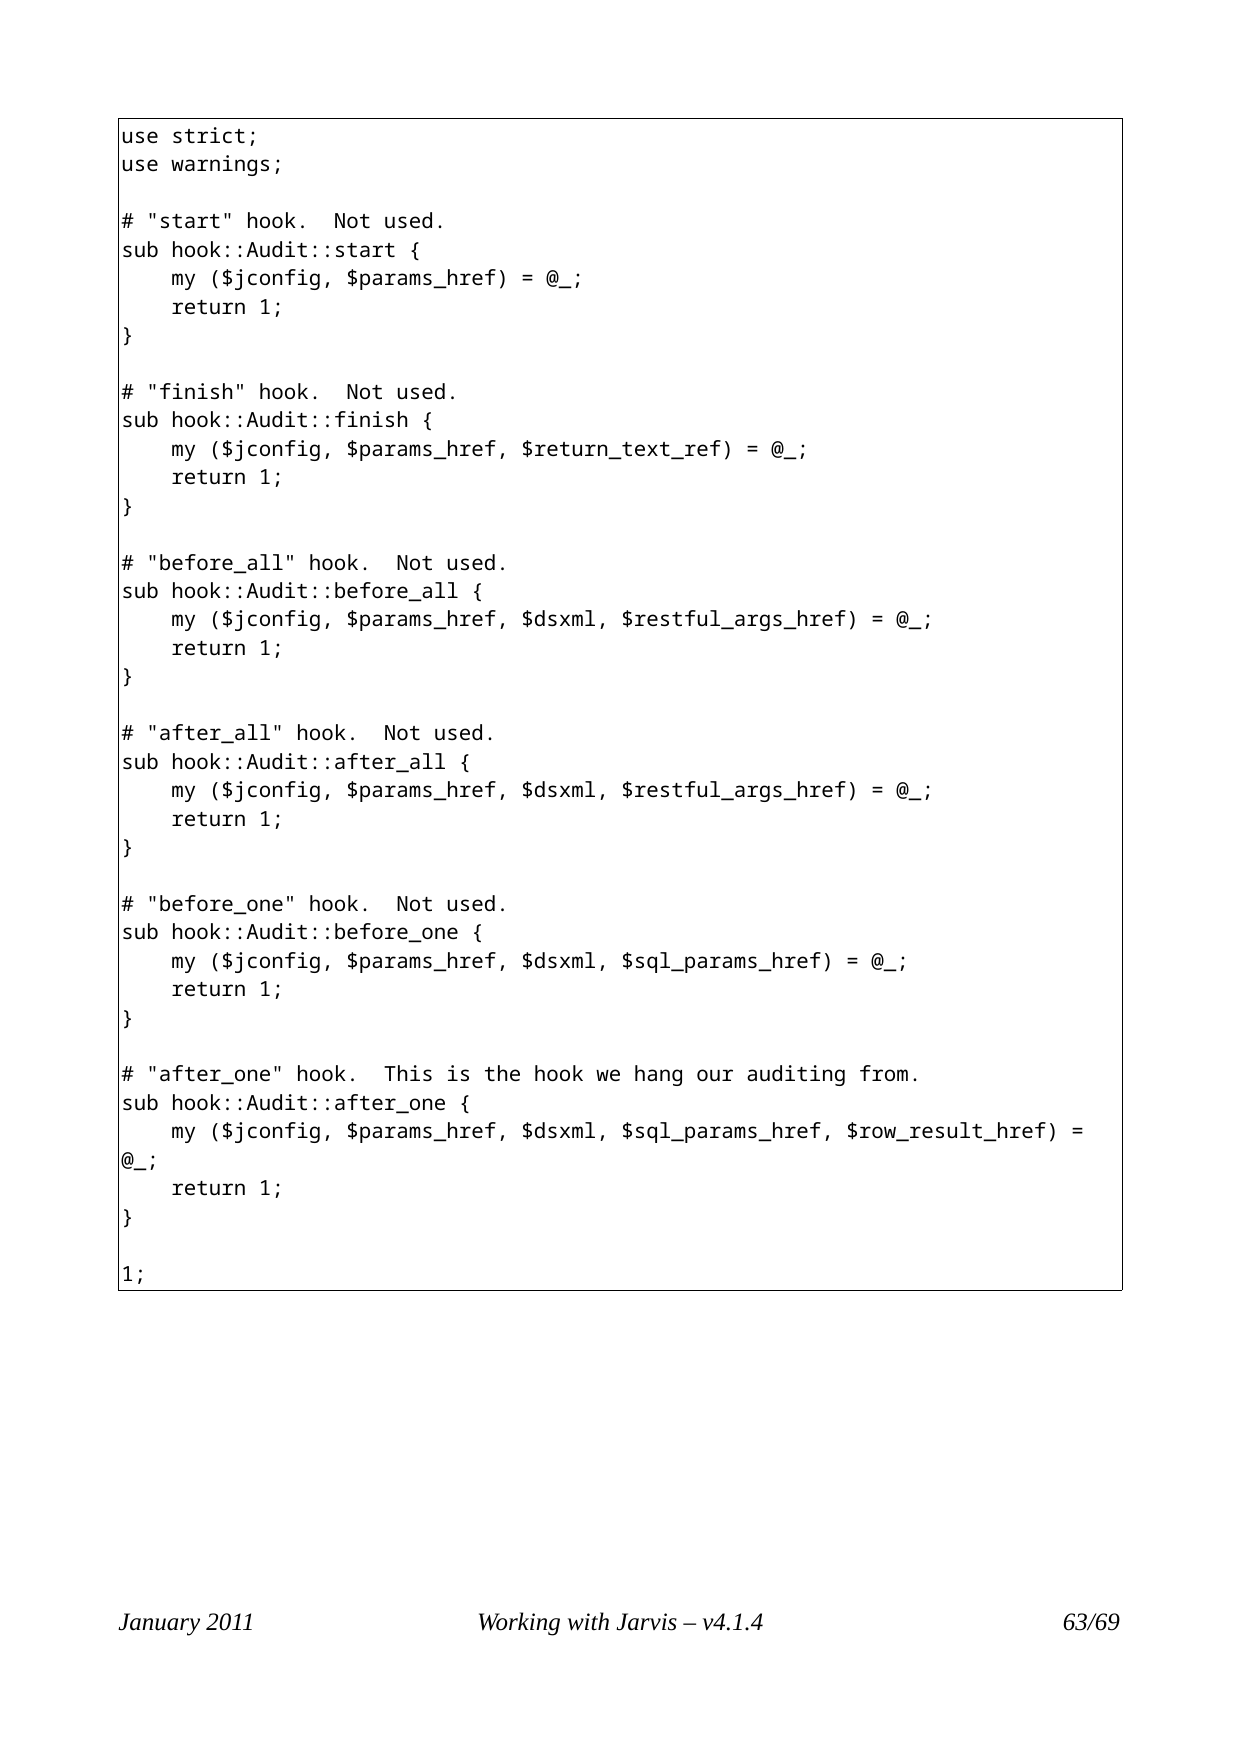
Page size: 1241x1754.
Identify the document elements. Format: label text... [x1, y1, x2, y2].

text } [119, 1000, 1122, 1031]
text sub hook::Audit::before_one { [119, 914, 1122, 943]
text # "before_all" hook. Not used. [119, 545, 1122, 573]
text my ($jconfig, $params_href, $dsxml, $restful_args_href) = @_; [119, 602, 1122, 630]
text # "before_one" hook. Not used. [119, 886, 1122, 914]
text sub hook::Audit::before_all { [119, 573, 1122, 602]
text use strict; [119, 119, 1122, 147]
text return 1; [119, 971, 1122, 1000]
text sub hook::Audit::start { [119, 232, 1122, 260]
text } [119, 488, 1122, 519]
text # "after_all" hook. Not used. [119, 715, 1122, 744]
text my ($jconfig, $params_href) = @_; [119, 260, 1122, 289]
text use warnings; [119, 147, 1122, 178]
text return 1; [119, 459, 1122, 488]
text } [119, 317, 1122, 349]
text sub hook::Audit::finish { [119, 402, 1122, 431]
text sub hook::Audit::after_one { [119, 1085, 1122, 1113]
text return 1; [119, 289, 1122, 317]
text return 1; [119, 1170, 1122, 1199]
text my ($jconfig, $params_href, $return_text_ref) = @_; [119, 431, 1122, 459]
text my ($jconfig, $params_href, $dsxml, $sql_params_href, $row_result_href) = @_; [119, 1113, 1122, 1170]
text return 1; [119, 801, 1122, 829]
text } [119, 829, 1122, 861]
text my ($jconfig, $params_href, $dsxml, $restful_args_href) = @_; [119, 772, 1122, 801]
text # "finish" hook. Not used. [119, 374, 1122, 402]
text 1; [119, 1256, 1122, 1290]
text sub hook::Audit::after_all { [119, 744, 1122, 772]
text # "after_one" hook. This is the hook we hang our auditing from. [119, 1057, 1122, 1085]
text # "start" hook. Not used. [119, 203, 1122, 232]
text return 1; [119, 630, 1122, 658]
text } [119, 1199, 1122, 1230]
text } [119, 658, 1122, 690]
text my ($jconfig, $params_href, $dsxml, $sql_params_href) = @_; [119, 943, 1122, 971]
